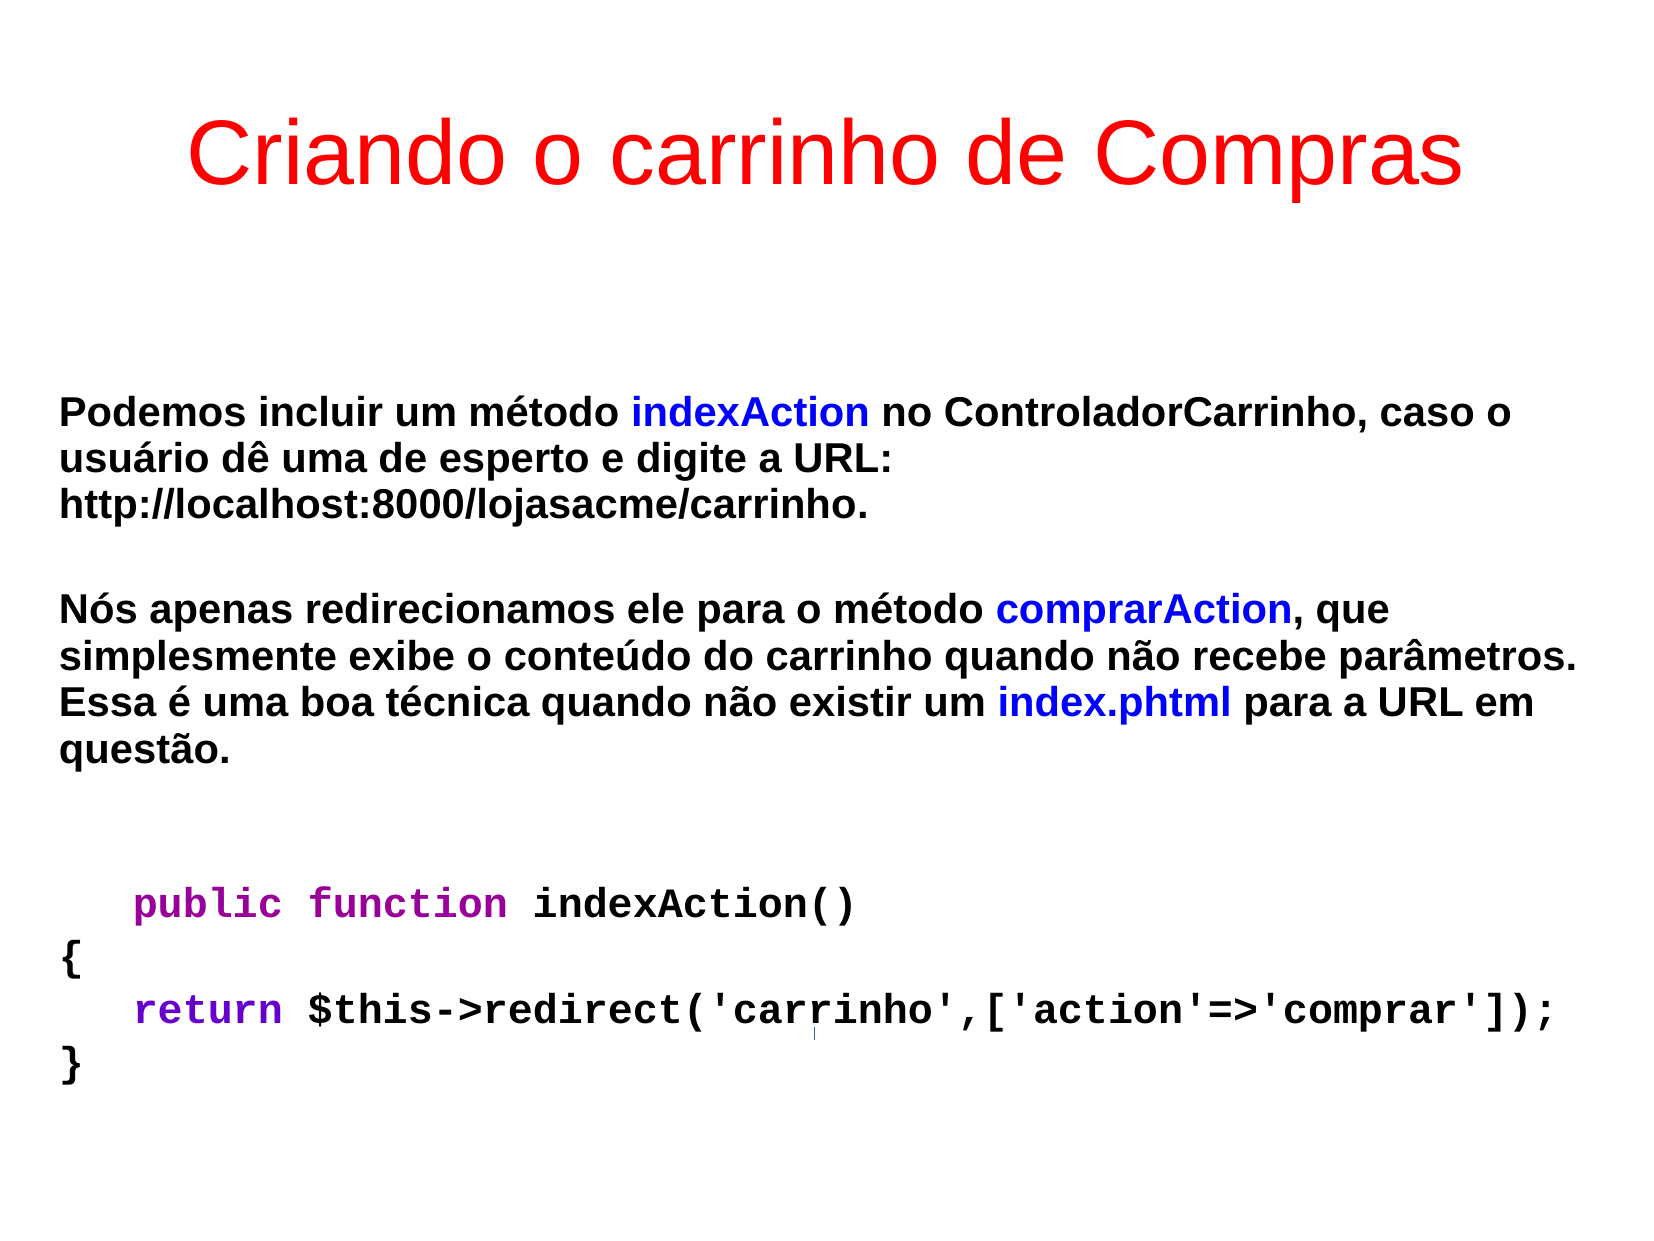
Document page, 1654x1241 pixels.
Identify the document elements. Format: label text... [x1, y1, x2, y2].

title Criando o carrinho de Compras [82, 49, 1571, 257]
list Podemos incluir um método indexAction no ControladorCarrinho, caso o usuário dê uma de esperto e digite a URL: http://localhost:8000/lojasacme/carrinho. Nós apenas redirecionamos ele para o método comprarAction, que simplesmente exibe o conteúdo do carrinho quando não recebe parâmetros. Essa é uma boa técnica quando não existir um index.phtml para a URL em questão. public function indexAction() { return $this->redirect('carrinho',['action'=>'comprar']); } [59, 283, 1607, 1182]
